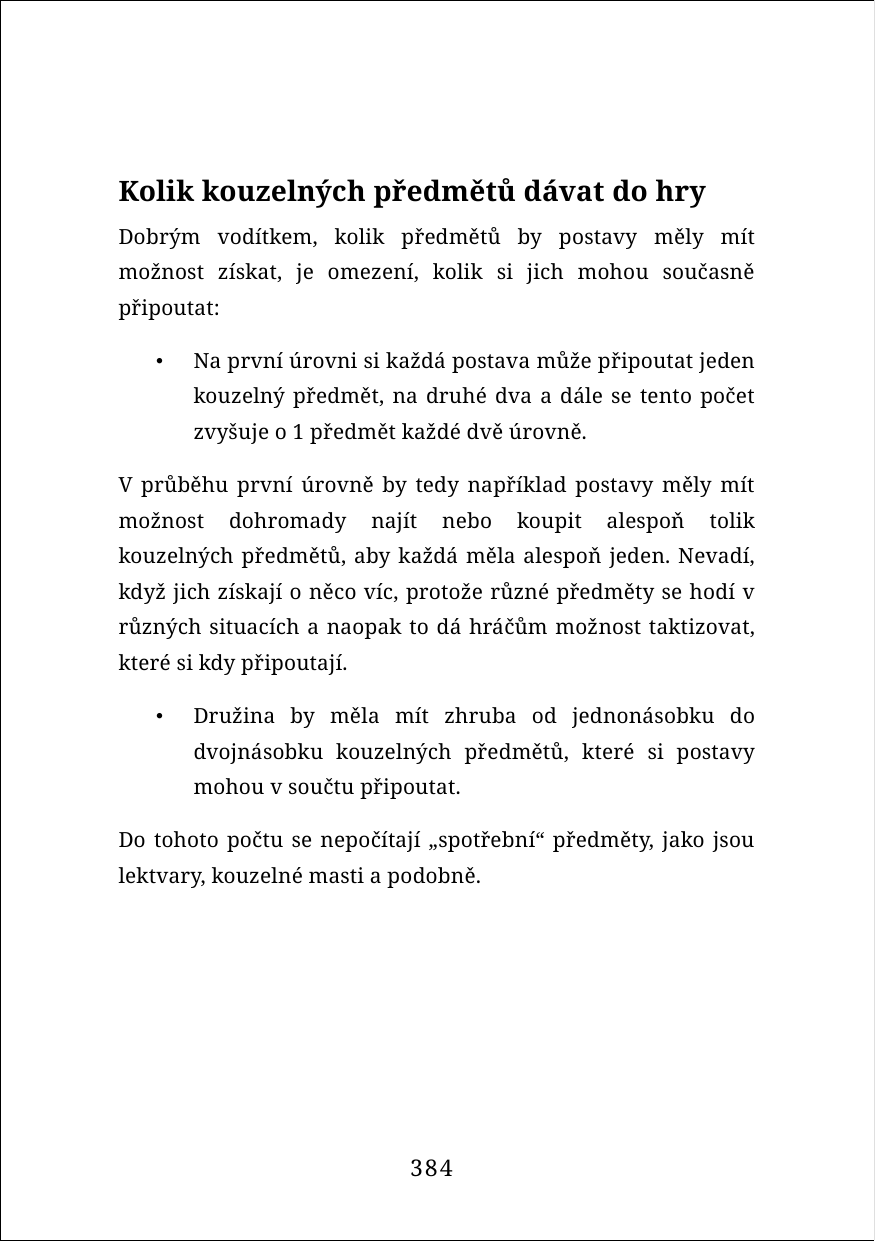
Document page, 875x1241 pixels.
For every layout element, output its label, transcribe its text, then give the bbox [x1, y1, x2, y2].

text V průběhu první úrovně by tedy například postavy měly mít možnost dohromady najít nebo koupit alespoň tolik kouzelných předmětů, aby každá měla alespoň jeden. Nevadí, když jich získají o něco víc, protože různé předměty se hodí v různých situacích a naopak to dá hráčům možnost taktizovat, které si kdy připoutají. [118, 470, 756, 676]
subtitle Kolik kouzelných předmětů dávat do hry [118, 172, 756, 210]
list Na první úrovni si každá postava může připoutat jeden kouzelný předmět, na druhé dva a dále se tento počet zvyšuje o 1 předmět každé dvě úrovně. [156, 346, 756, 446]
text Do tohoto počtu se nepočítají „spotřební“ předměty, jako jsou lektvary, kouzelné masti a podobně. [118, 826, 756, 889]
list Družina by měla mít zhruba od jednonásobku do dvojnásobku kouzelných předmětů, které si postavy mohou v součtu připoutat. [156, 701, 756, 801]
text Dobrým vodítkem, kolik předmětů by postavy měly mít možnost získat, je omezení, kolik si jich mohou současně připoutat: [118, 222, 756, 321]
